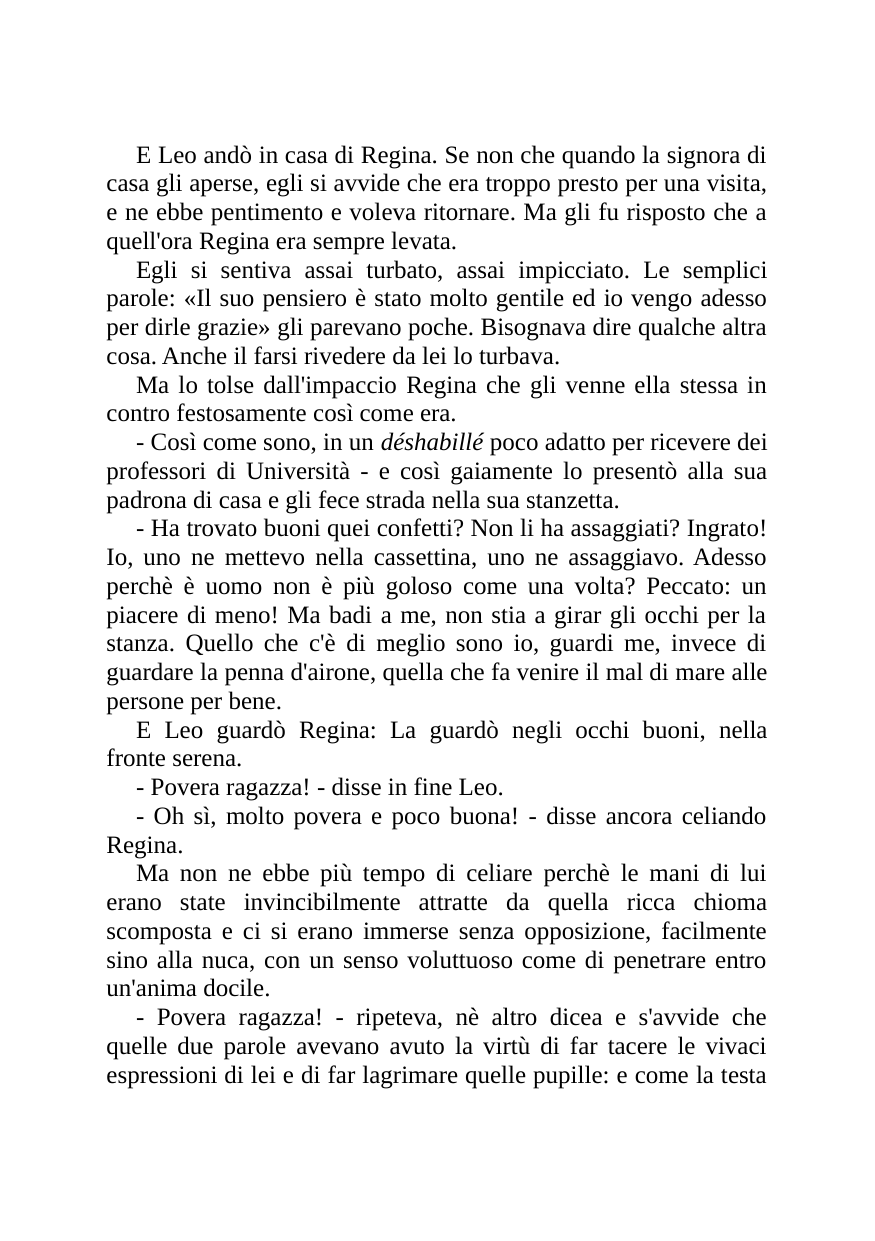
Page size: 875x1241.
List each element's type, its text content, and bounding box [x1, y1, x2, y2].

text Egli si sentiva assai turbato, assai impicciato. Le semplici parole: «Il suo pensiero è stato molto gentile ed io vengo adesso per dirle grazie» gli parevano poche. Bisognava dire qualche altra cosa. Anche il farsi rivedere da lei lo turbava. [106, 255, 768, 370]
text Ma lo tolse dall'impaccio Regina che gli venne ella stessa in contro festosamente così come era. [106, 370, 768, 427]
text E Leo guardò Regina: La guardò negli occhi buoni, nella fronte serena. [106, 715, 768, 772]
text - Ha trovato buoni quei confetti? Non li ha assaggiati? Ingrato! Io, uno ne mettevo nella cassettina, uno ne assaggiavo. Adesso perchè è uomo non è più goloso come una volta? Peccato: un piacere di meno! Ma badi a me, non stia a girar gli occhi per la stanza. Quello che c'è di meglio sono io, guardi me, invece di guardare la penna d'airone, quella che fa venire il mal di mare alle persone per bene. [106, 513, 768, 715]
text - Povera ragazza! - ripeteva, nè altro dicea e s'avvide che quelle due parole avevano avuto la virtù di far tacere le vivaci espressioni di lei e di far lagrimare quelle pupille: e come la testa [106, 1002, 768, 1088]
text - Povera ragazza! - disse in fine Leo. [106, 772, 768, 801]
text - Oh sì, molto povera e poco buona! - disse ancora celiando Regina. [106, 801, 768, 858]
text E Leo andò in casa di Regina. Se non che quando la signora di casa gli aperse, egli si avvide che era troppo presto per una visita, e ne ebbe pentimento e voleva ritornare. Ma gli fu risposto che a quell'ora Regina era sempre levata. [106, 140, 768, 255]
text - Così come sono, in un déshabillé poco adatto per ricevere dei professori di Università - e così gaiamente lo presentò alla sua padrona di casa e gli fece strada nella sua stanzetta. [106, 427, 768, 513]
text Ma non ne ebbe più tempo di celiare perchè le mani di lui erano state invincibilmente attratte da quella ricca chioma scomposta e ci si erano immerse senza opposizione, facilmente sino alla nuca, con un senso voluttuoso come di penetrare entro un'anima docile. [106, 858, 768, 1002]
